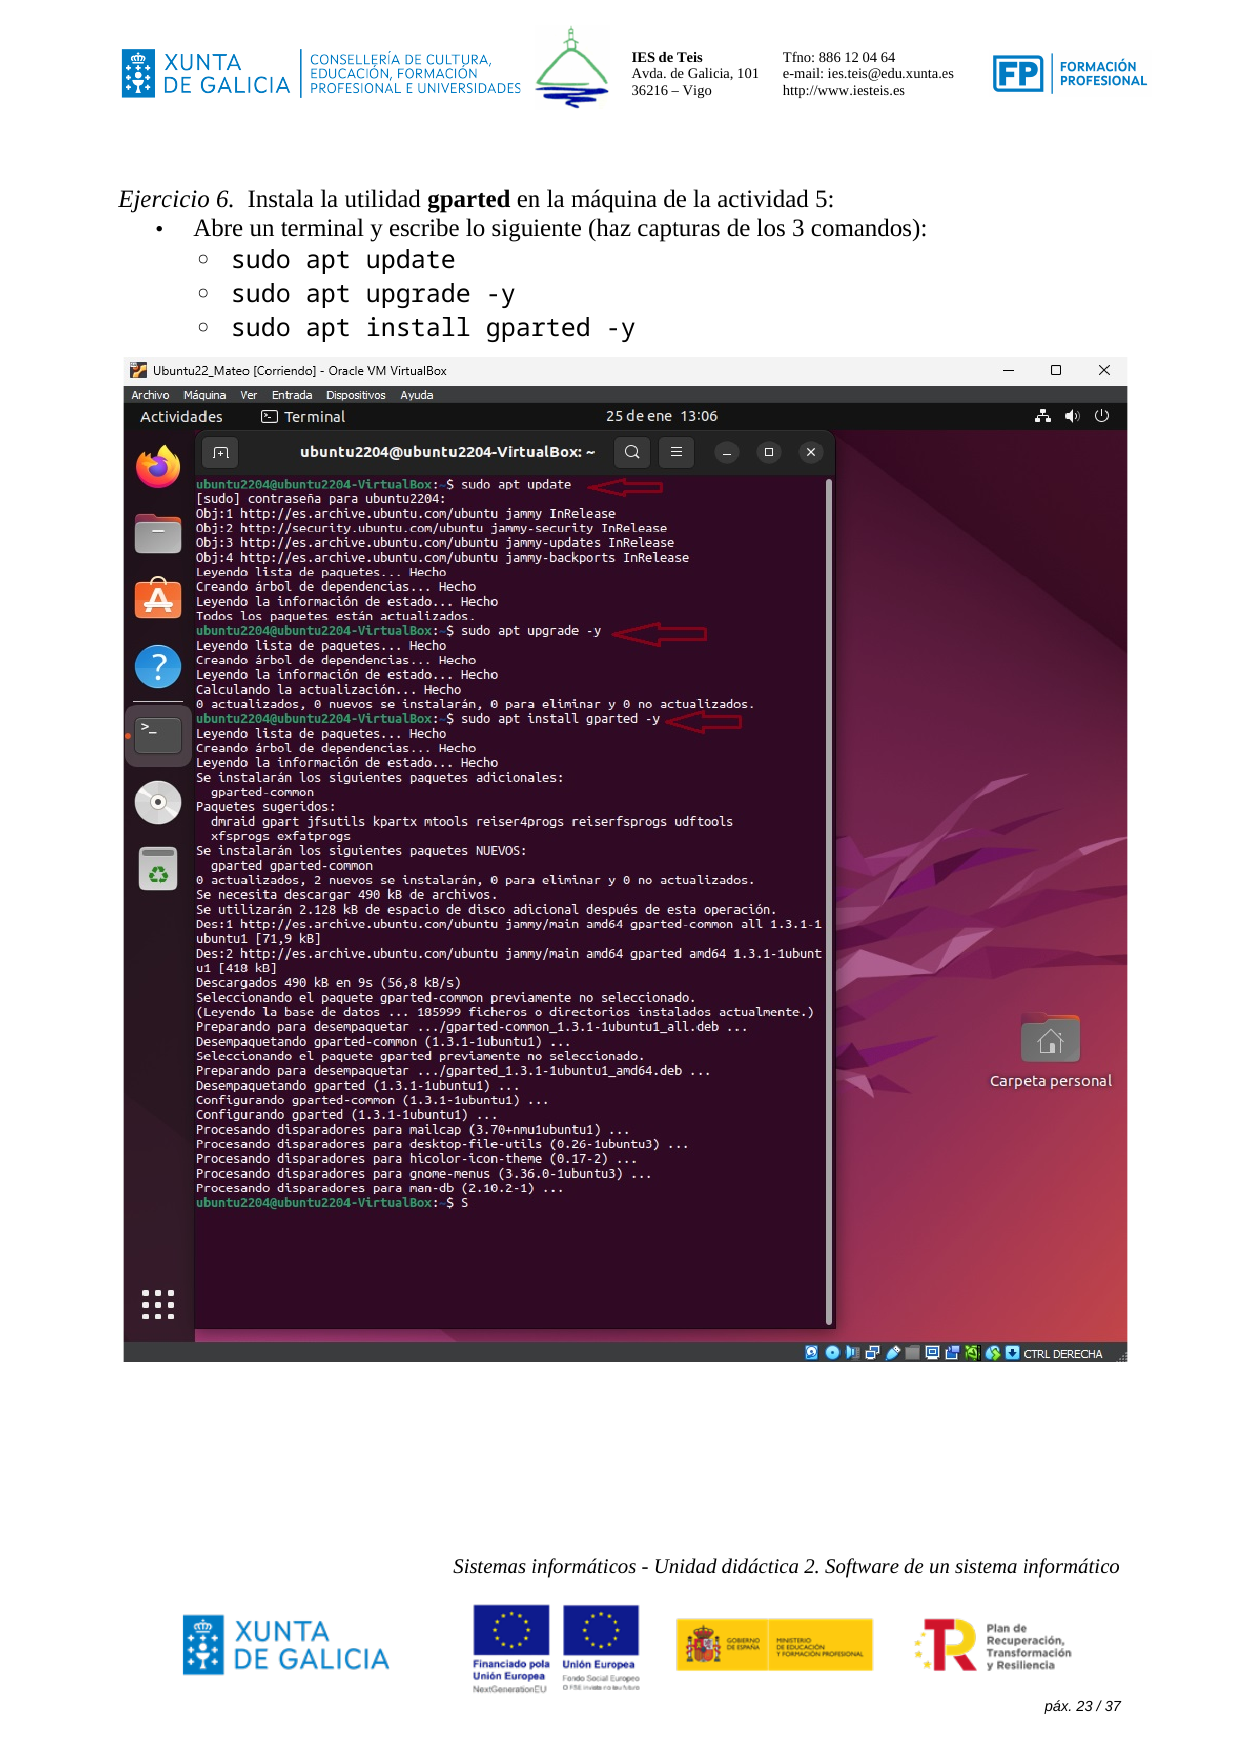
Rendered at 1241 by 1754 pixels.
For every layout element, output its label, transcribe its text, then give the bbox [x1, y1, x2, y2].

text Ejercicio 6. Instala la utilidad gparted en la máquina de la actividad 5: [118, 184, 1122, 213]
picture [123, 357, 1128, 1362]
picture [989, 50, 1153, 97]
list Abre un terminal y escribe lo siguiente (haz capturas de los 3 comandos): [156, 213, 1122, 242]
list sudo apt install gparted -y [193, 310, 1122, 344]
picture [182, 1593, 1085, 1700]
list sudo apt upgrade -y [193, 276, 1122, 310]
picture [121, 49, 521, 98]
picture [534, 25, 611, 110]
list sudo apt update [193, 242, 1122, 276]
